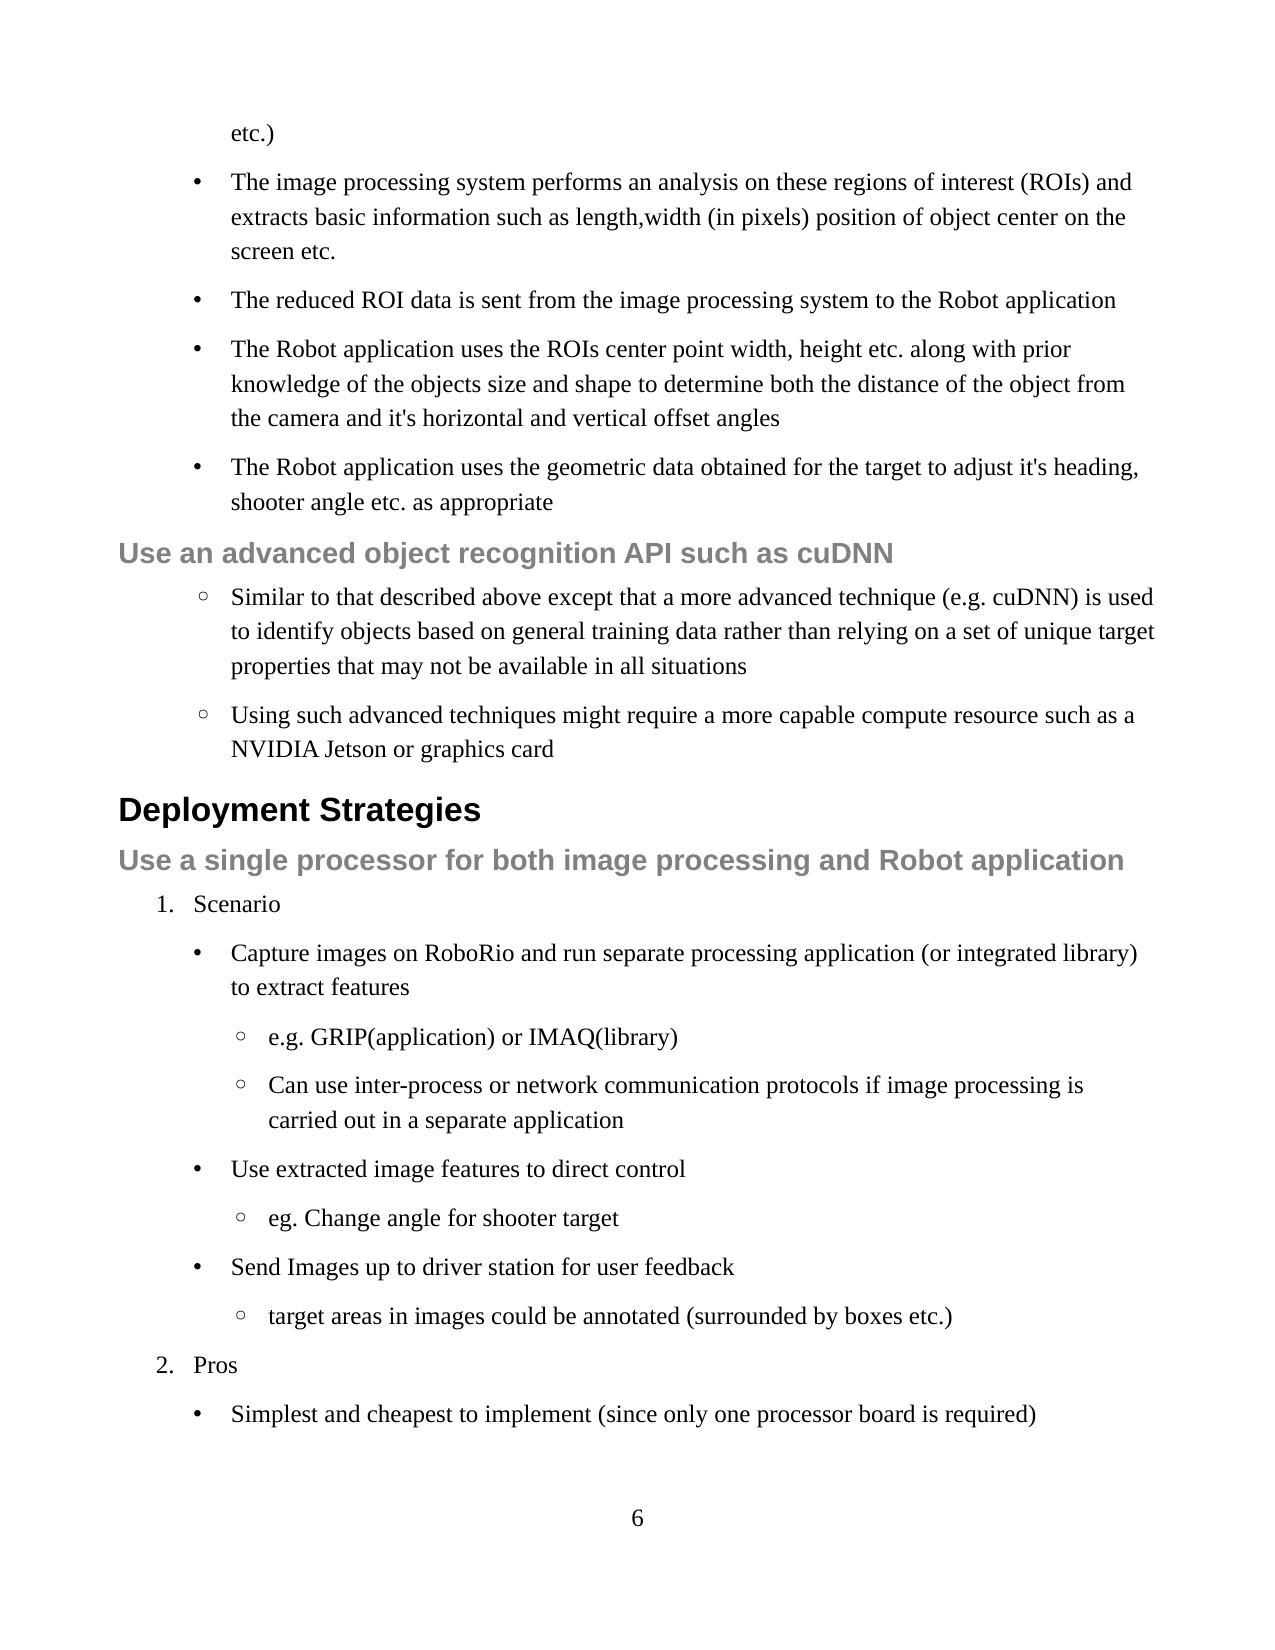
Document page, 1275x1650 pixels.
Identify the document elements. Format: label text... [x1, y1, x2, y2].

list The Robot application uses the ROIs center point width, height etc. along with prior knowledge of the objects size and shape to determine both the distance of the object from the camera and it's horizontal and vertical offset angles [193, 334, 1157, 432]
list Use extracted image features to direct control [193, 1154, 1157, 1183]
list Scenario [156, 889, 1157, 918]
list The Robot application uses the geometric data obtained for the target to adjust it's heading, shooter angle etc. as appropriate [193, 452, 1157, 516]
list etc.) [193, 118, 1157, 147]
subtitle Deployment Strategies [118, 790, 1157, 828]
list Using such advanced techniques might require a more capable compute resource such as a NVIDIA Jetson or graphics card [193, 700, 1157, 763]
list The reduced ROI data is sent from the image processing system to the Robot application [193, 285, 1157, 314]
list Simplest and cheapest to implement (since only one processor board is required) [193, 1399, 1157, 1428]
subtitle Use an advanced object recognition API such as cuDNN [118, 536, 1157, 569]
list Can use inter-process or network communication protocols if image processing is carried out in a separate application [231, 1071, 1157, 1134]
list The image processing system performs an analysis on these regions of interest (ROIs) and extracts basic information such as length,width (in pixels) position of object center on the screen etc. [193, 167, 1157, 265]
list eg. Change angle for shooter target [231, 1203, 1157, 1232]
list Capture images on RoboRio and run separate processing application (or integrated library) to extract features [193, 938, 1157, 1001]
list target areas in images could be annotated (surrounded by boxes etc.) [231, 1301, 1157, 1330]
list e.g. GRIP(application) or IMAQ(library) [231, 1022, 1157, 1050]
list Send Images up to driver station for user feedback [193, 1252, 1157, 1281]
subtitle Use a single processor for both image processing and Robot application [118, 843, 1157, 876]
list Similar to that described above except that a more advanced technique (e.g. cuDNN) is used to identify objects based on general training data rather than relying on a set of unique target properties that may not be available in all situations [193, 582, 1157, 679]
list Pros [156, 1350, 1157, 1379]
